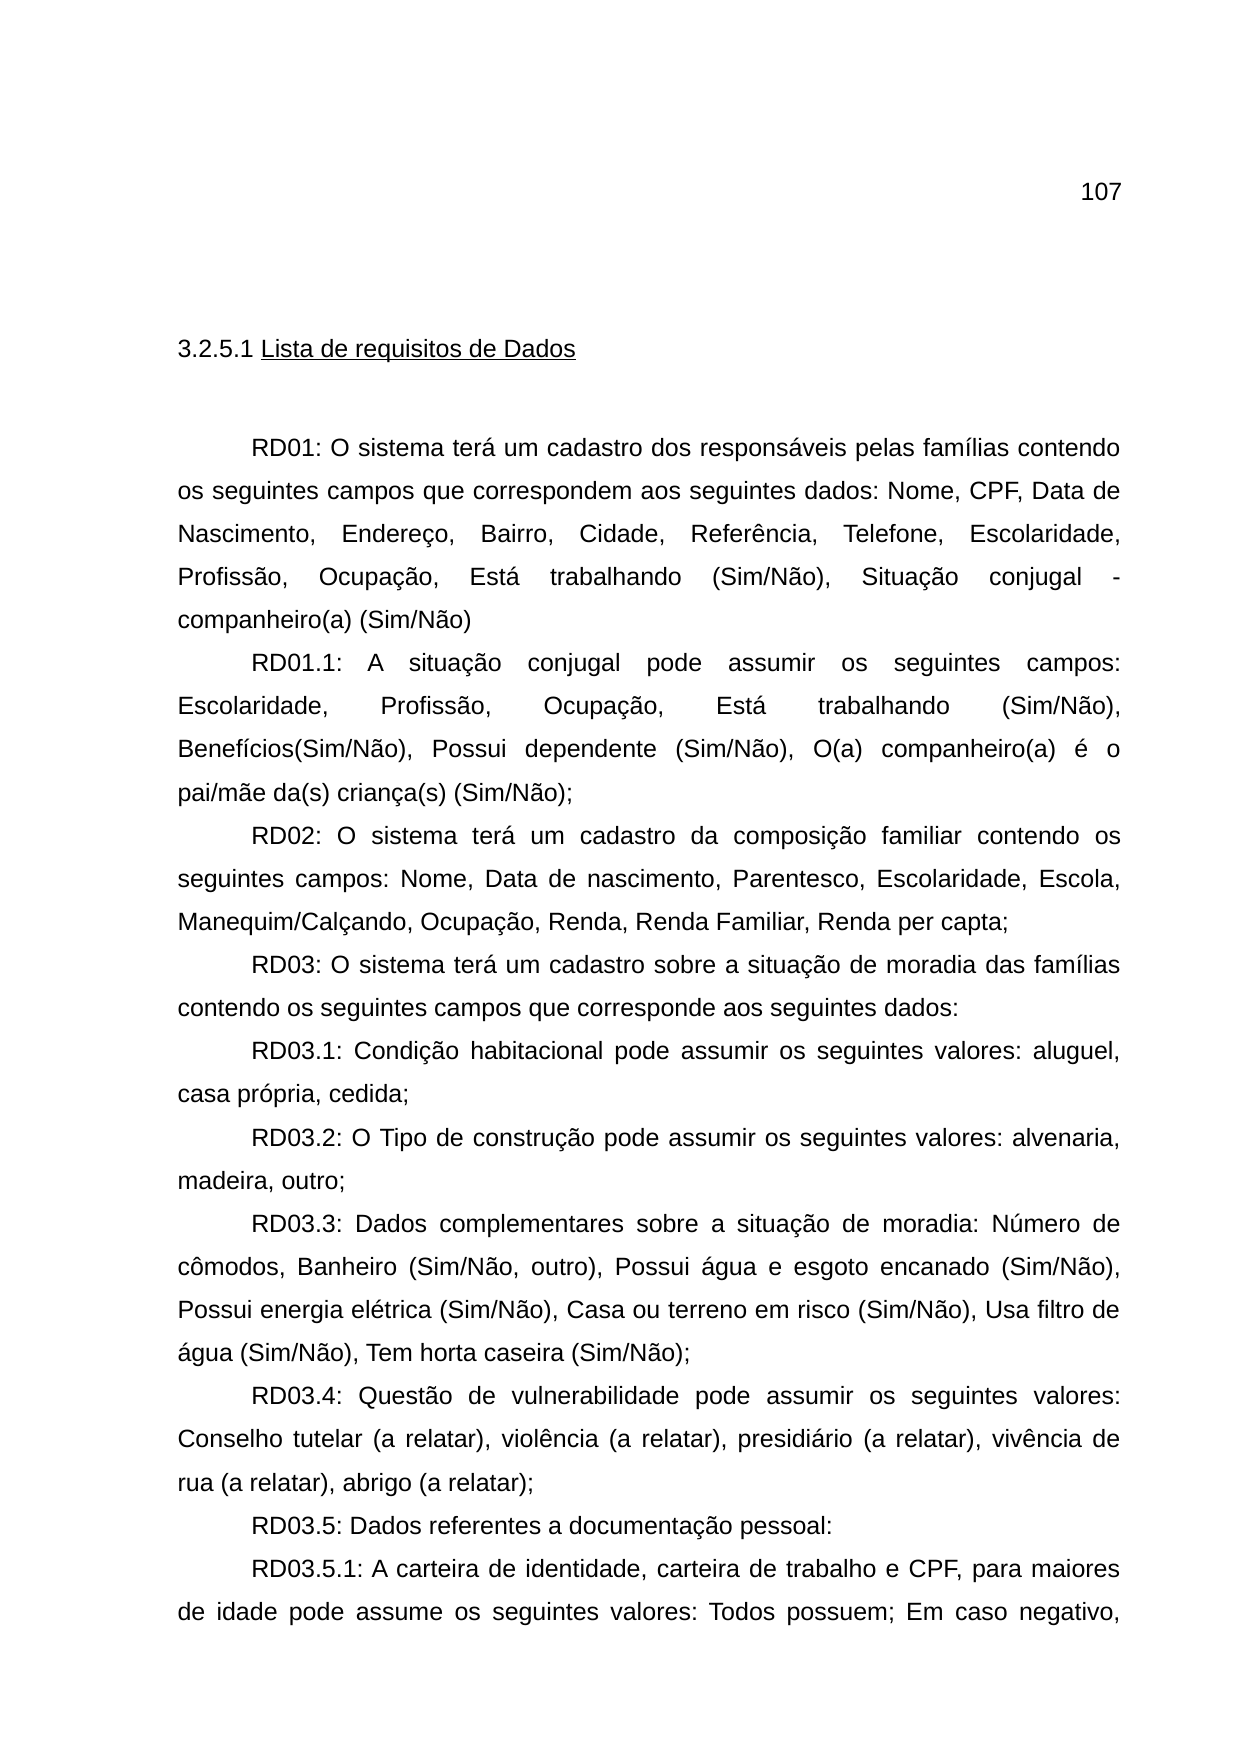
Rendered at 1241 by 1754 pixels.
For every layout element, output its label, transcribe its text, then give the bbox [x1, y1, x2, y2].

text RD03.1: Condição habitacional pode assumir os seguintes valores: aluguel, casa própria, cedida; [177, 1036, 1122, 1108]
text RD02: O sistema terá um cadastro da composição familiar contendo os seguintes campos: Nome, Data de nascimento, Parentesco, Escolaridade, Escola, Manequim/Calçando, Ocupação, Renda, Renda Familiar, Renda per capta; [177, 821, 1122, 936]
text RD01.1: A situação conjugal pode assumir os seguintes campos: Escolaridade, Profissão, Ocupação, Está trabalhando (Sim/Não), Benefícios(Sim/Não), Possui dependente (Sim/Não), O(a) companheiro(a) é o pai/mãe da(s) criança(s) (Sim/Não); [177, 648, 1122, 806]
subtitle 3.2.5.1 Lista de requisitos de Dados [177, 334, 1122, 363]
text RD01: O sistema terá um cadastro dos responsáveis pelas famílias contendo os seguintes campos que correspondem aos seguintes dados: Nome, CPF, Data de Nascimento, Endereço, Bairro, Cidade, Referência, Telefone, Escolaridade, Profissão, Ocupação, Está trabalhando (Sim/Não), Situação conjugal - companheiro(a) (Sim/Não) [177, 433, 1122, 634]
text RD03.5: Dados referentes a documentação pessoal: [177, 1511, 1122, 1539]
text RD03: O sistema terá um cadastro sobre a situação de moradia das famílias contendo os seguintes campos que corresponde aos seguintes dados: [177, 950, 1122, 1022]
text RD03.5.1: A carteira de identidade, carteira de trabalho e CPF, para maiores de idade pode assume os seguintes valores: Todos possuem; Em caso negativo, [177, 1554, 1122, 1626]
text RD03.4: Questão de vulnerabilidade pode assumir os seguintes valores: Conselho tutelar (a relatar), violência (a relatar), presidiário (a relatar), vivência de rua (a relatar), abrigo (a relatar); [177, 1381, 1122, 1496]
text RD03.3: Dados complementares sobre a situação de moradia: Número de cômodos, Banheiro (Sim/Não, outro), Possui água e esgoto encanado (Sim/Não), Possui energia elétrica (Sim/Não), Casa ou terreno em risco (Sim/Não), Usa filtro de água (Sim/Não), Tem horta caseira (Sim/Não); [177, 1209, 1122, 1367]
text RD03.2: O Tipo de construção pode assumir os seguintes valores: alvenaria, madeira, outro; [177, 1123, 1122, 1194]
